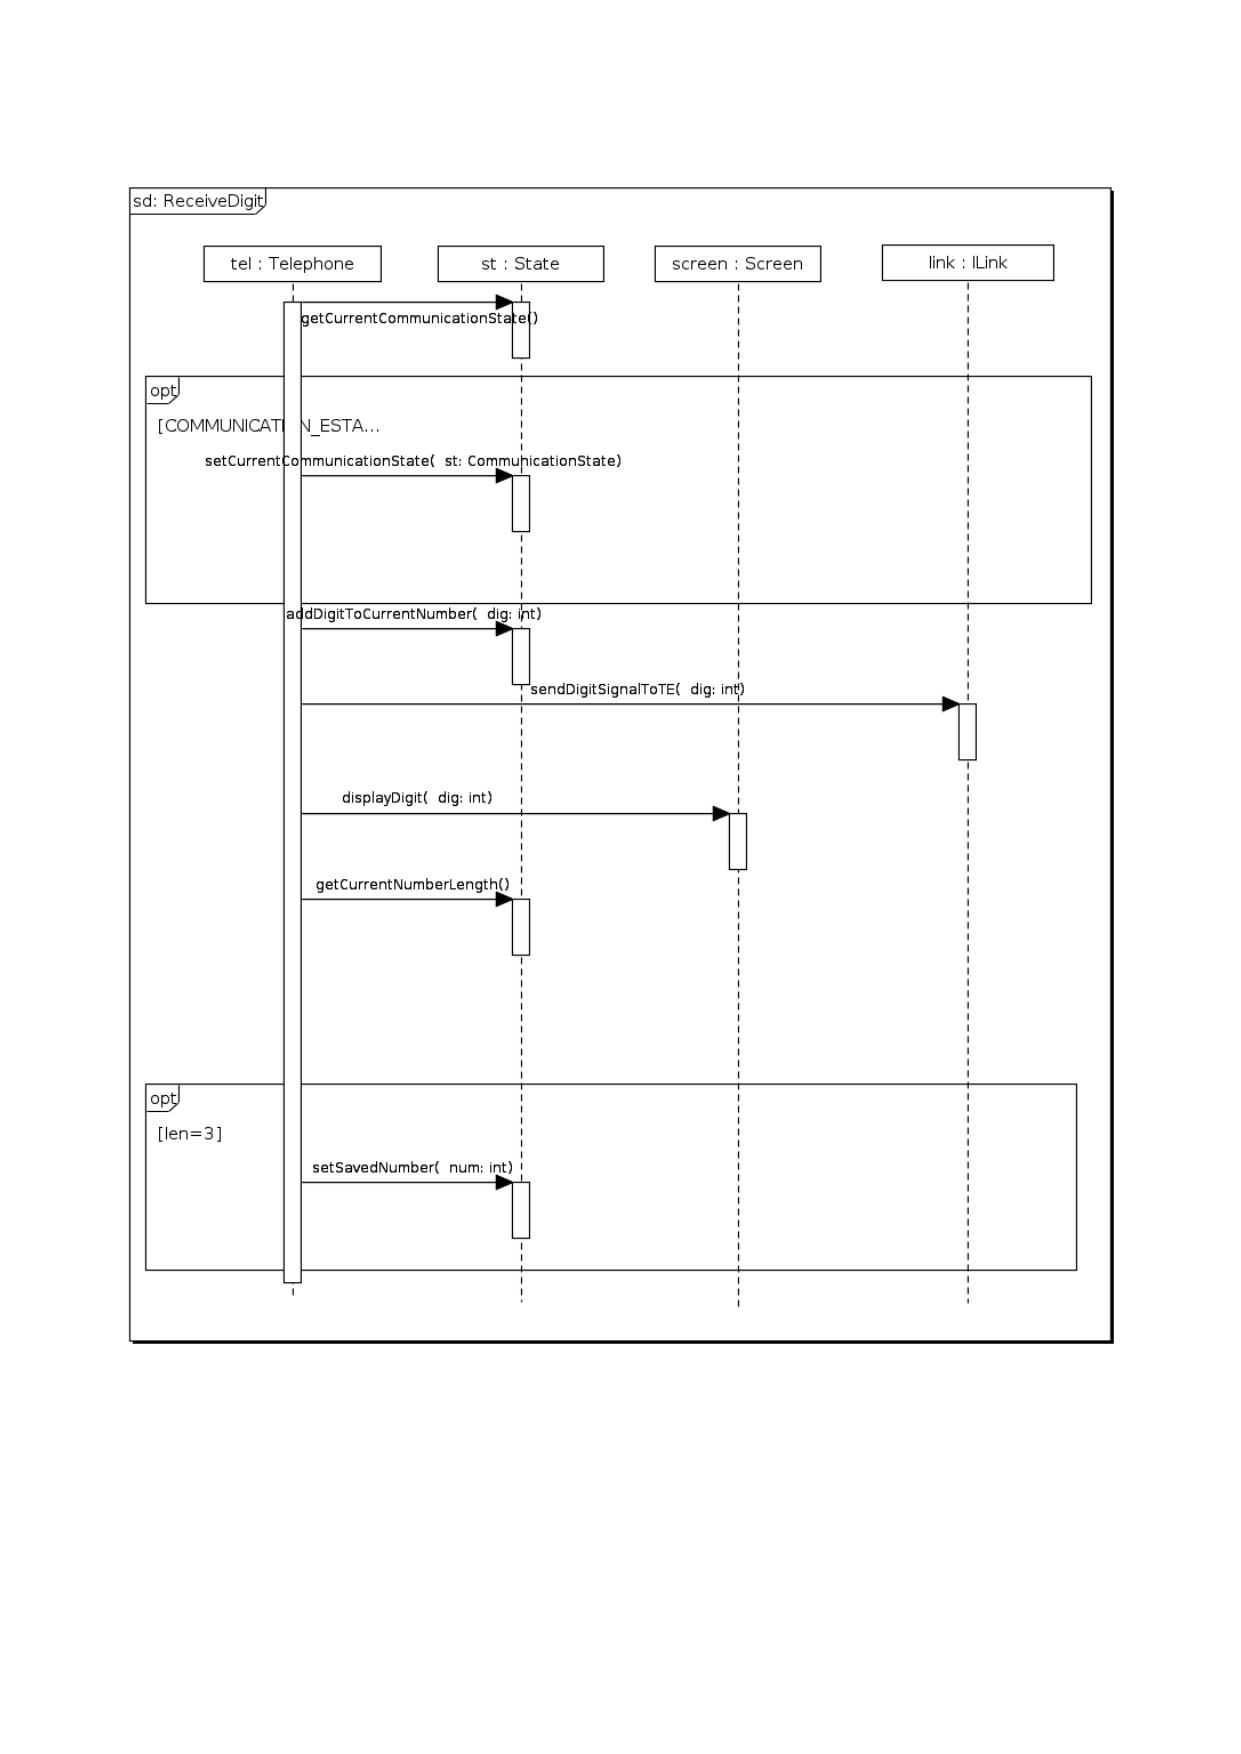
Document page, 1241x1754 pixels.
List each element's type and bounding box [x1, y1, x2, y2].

picture [118, 176, 1123, 1353]
